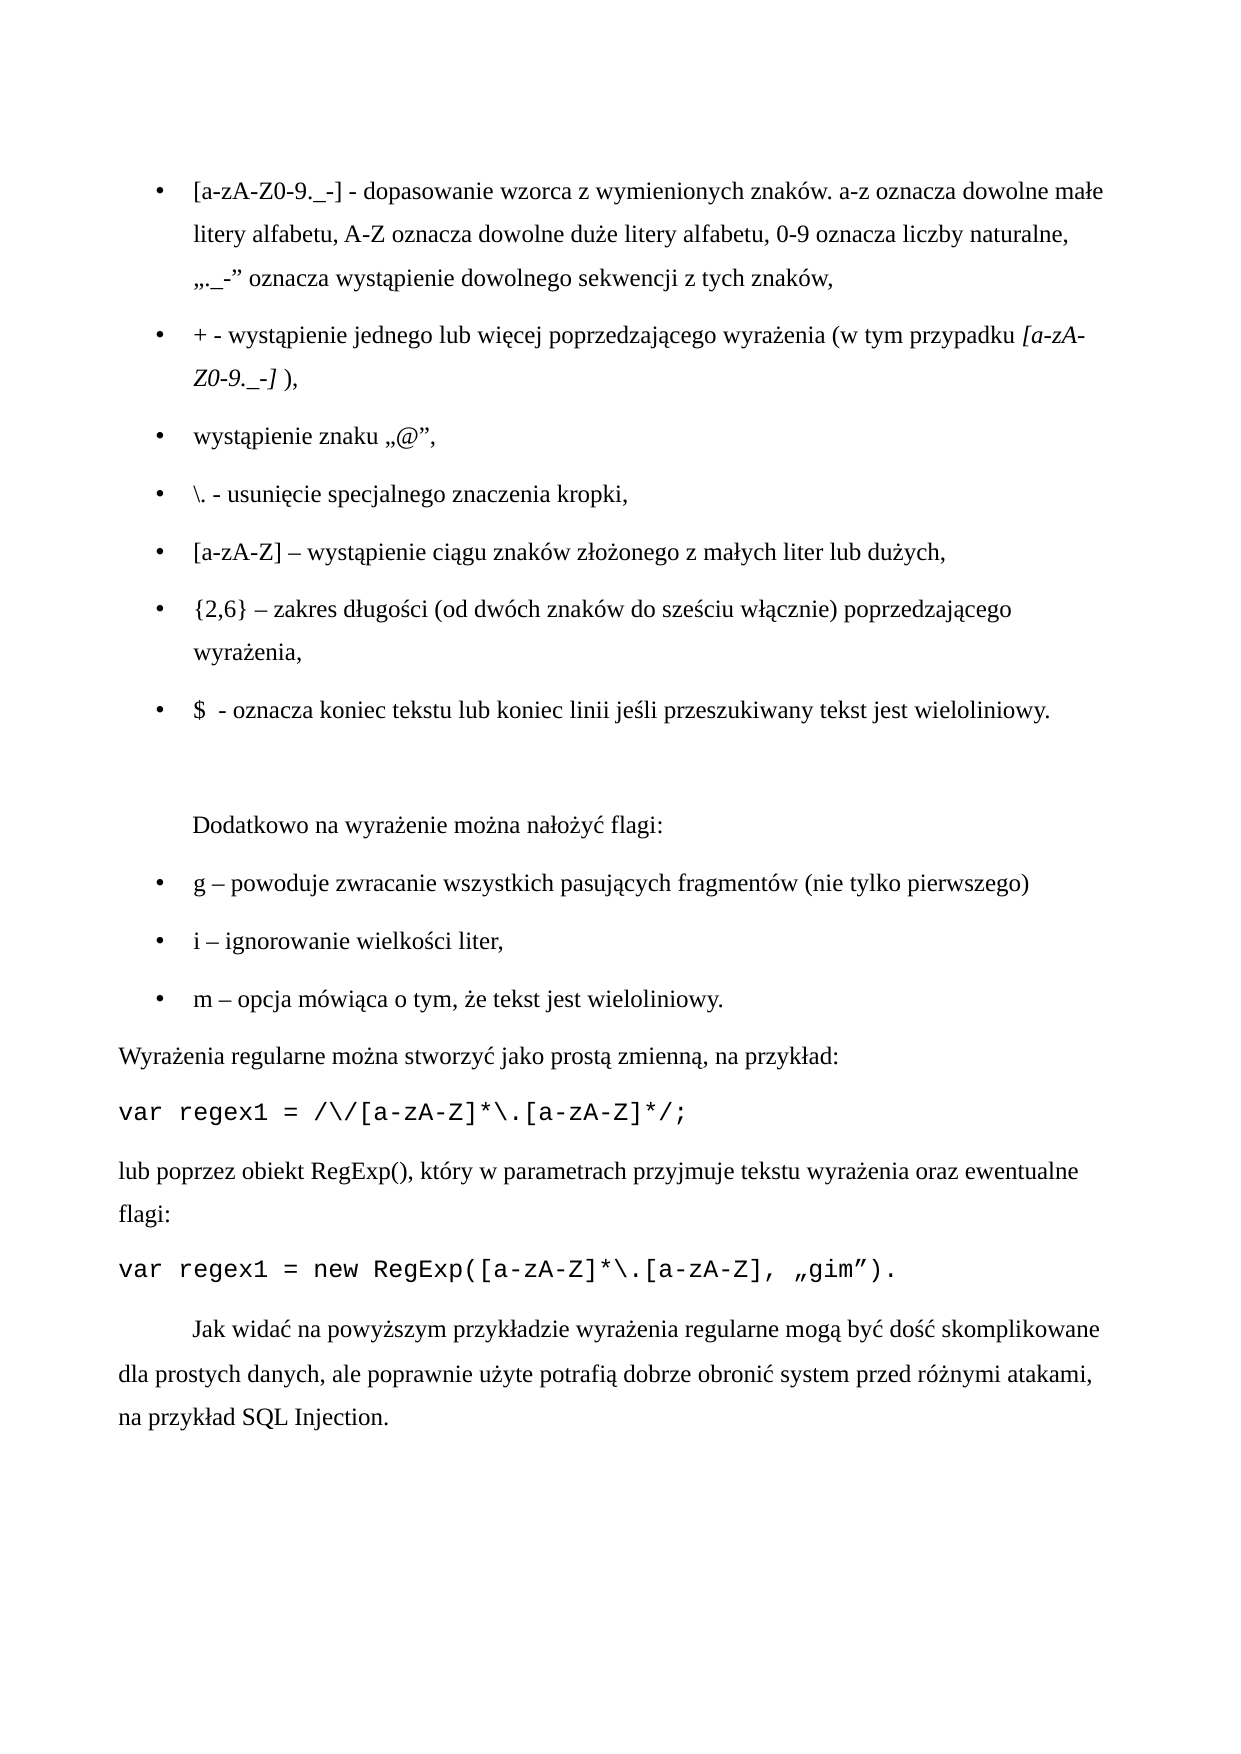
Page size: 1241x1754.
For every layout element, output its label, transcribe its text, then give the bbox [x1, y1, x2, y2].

list m – opcja mówiąca o tym, że tekst jest wieloliniowy. [156, 984, 1122, 1012]
text var regex1 = new RegExp([a-zA-Z]*\.[a-zA-Z], „gim”). [118, 1257, 1122, 1285]
list wystąpienie znaku „@”, [156, 421, 1122, 450]
list g – powoduje zwracanie wszystkich pasujących fragmentów (nie tylko pierwszego) [156, 868, 1122, 897]
list + - wystąpienie jednego lub więcej poprzedzającego wyrażenia (w tym przypadku [a-zA-Z0-9._-] ), [156, 320, 1122, 392]
text var regex1 = /\/[a-zA-Z]*\.[a-zA-Z]*/; [118, 1099, 1122, 1127]
list [a-zA-Z0-9._-] - dopasowanie wzorca z wymienionych znaków. a-z oznacza dowolne małe litery alfabetu, A-Z oznacza dowolne duże litery alfabetu, 0-9 oznacza liczby naturalne, „._-” oznacza wystąpienie dowolnego sekwencji z tych znaków, [156, 176, 1122, 291]
text Dodatkowo na wyrażenie można nałożyć flagi: [118, 811, 1122, 839]
text Wyrażenia regularne można stworzyć jako prostą zmienną, na przykład: [118, 1041, 1122, 1070]
list \. - usunięcie specjalnego znaczenia kropki, [156, 479, 1122, 508]
list [a-zA-Z] – wystąpienie ciągu znaków złożonego z małych liter lub dużych, [156, 537, 1122, 565]
text lub poprzez obiekt RegExp(), który w parametrach przyjmuje tekstu wyrażenia oraz ewentualne flagi: [118, 1156, 1122, 1228]
list i – ignorowanie wielkości liter, [156, 926, 1122, 955]
list {2,6} – zakres długości (od dwóch znaków do sześciu włącznie) poprzedzającego wyrażenia, [156, 594, 1122, 666]
list $ - oznacza koniec tekstu lub koniec linii jeśli przeszukiwany tekst jest wieloliniowy. [156, 695, 1122, 724]
text Jak widać na powyższym przykładzie wyrażenia regularne mogą być dość skomplikowane dla prostych danych, ale poprawnie użyte potrafią dobrze obronić system przed różnymi atakami, na przykład SQL Injection. [118, 1314, 1122, 1431]
